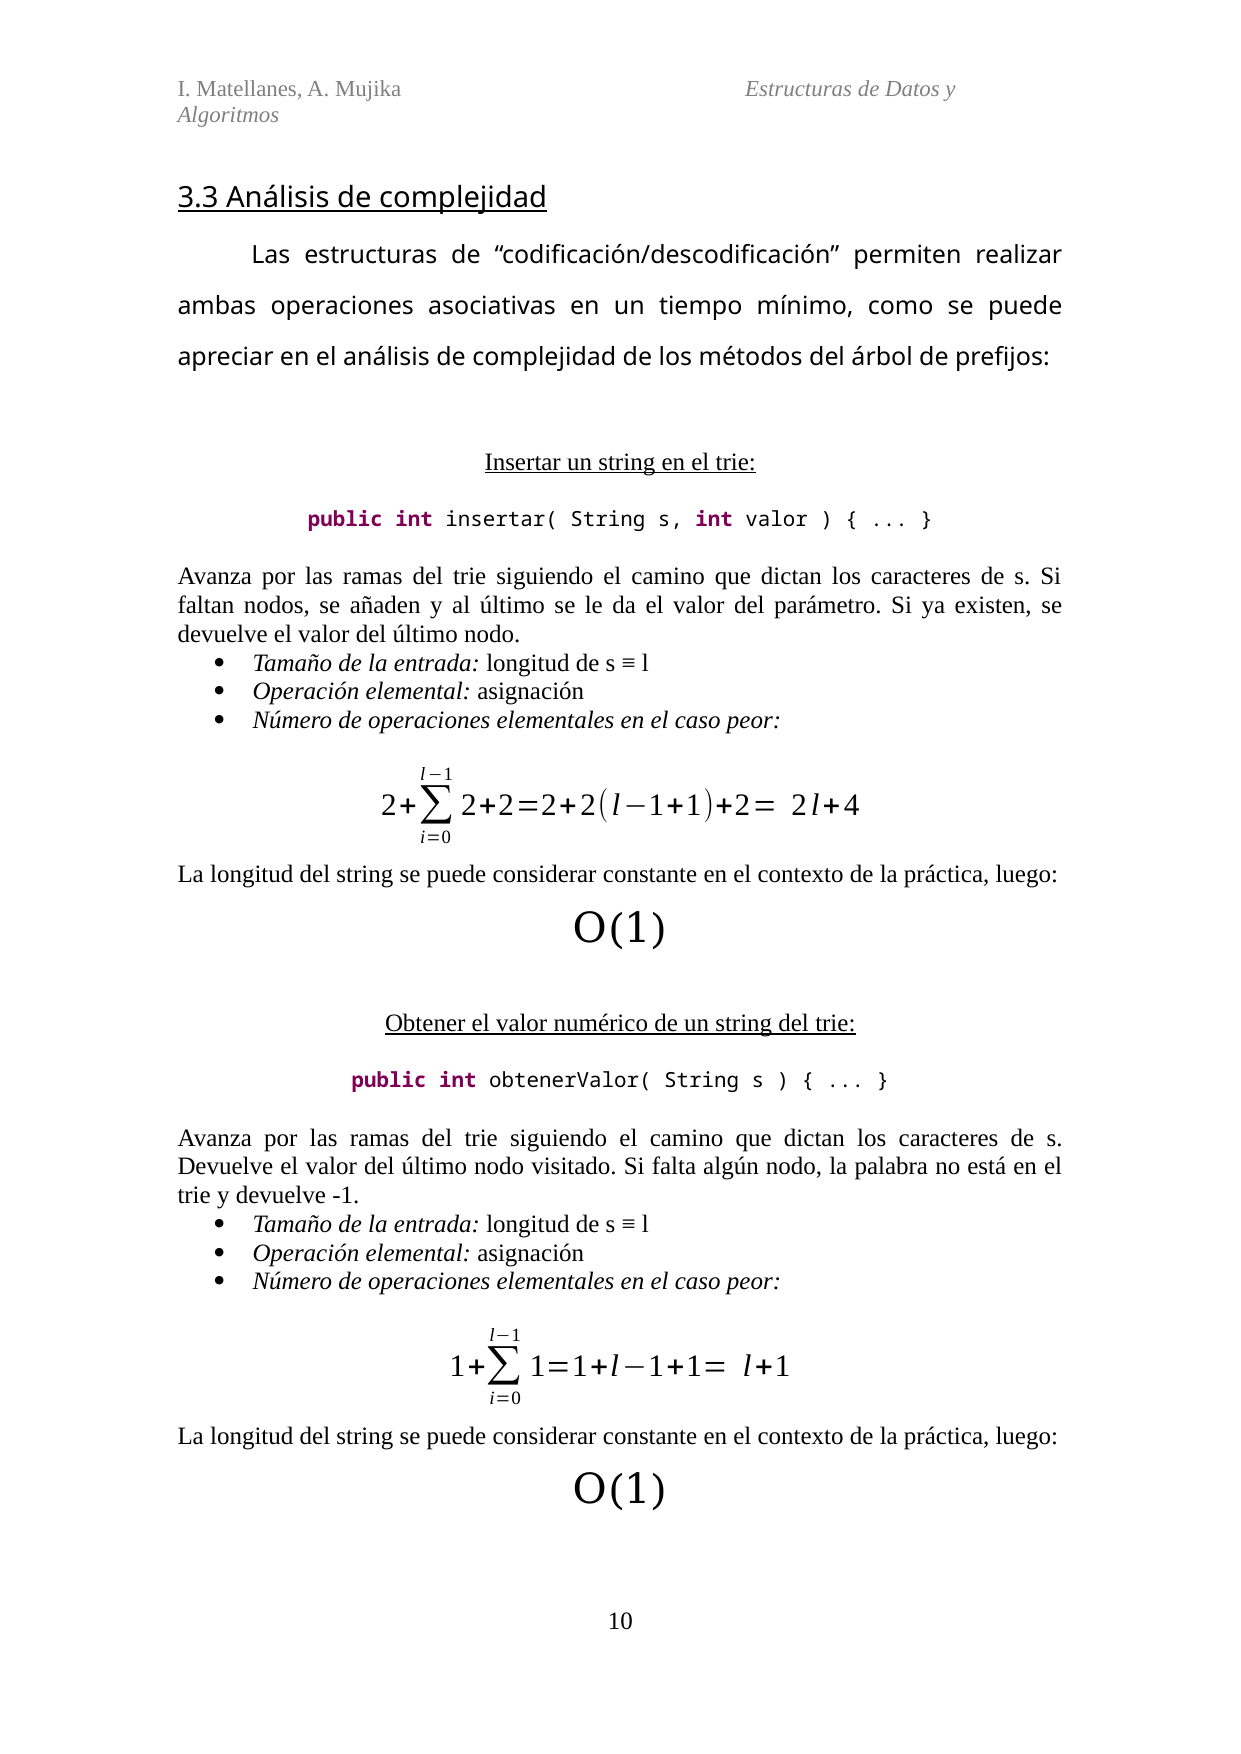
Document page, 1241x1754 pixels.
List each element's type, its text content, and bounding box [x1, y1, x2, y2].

list Tamaño de la entrada: longitud de s ≡ l [215, 648, 1063, 676]
text 3.3 Análisis de complejidad [177, 176, 1063, 216]
text La longitud del string se puede considerar constante en el contexto de la práctica, luego: [177, 1421, 1063, 1449]
text Avanza por las ramas del trie siguiendo el camino que dictan los caracteres de s. Si faltan nodos, se añaden y al último se le da el valor del parámetro. Si ya existen, se devuelve el valor del último nodo. [177, 561, 1063, 648]
text public int insertar( String s, int valor ) { ... } [177, 504, 1063, 533]
list Número de operaciones elementales en el caso peor: [215, 1266, 1063, 1295]
text O(1) [177, 1462, 1063, 1512]
list Operación elemental: asignación [215, 1238, 1063, 1266]
text Obtener el valor numérico de un string del trie: [177, 1008, 1063, 1037]
text public int obtenerValor( String s ) { ... } [177, 1065, 1063, 1094]
text Insertar un string en el trie: [177, 447, 1063, 476]
text Las estructuras de “codificación/descodificación” permiten realizar ambas operaciones asociativas en un tiempo mínimo, como se puede apreciar en el análisis de complejidad de los métodos del árbol de prefijos: [177, 236, 1063, 372]
text O(1) [177, 901, 1063, 951]
list Número de operaciones elementales en el caso peor: [215, 705, 1063, 734]
list Operación elemental: asignación [215, 676, 1063, 705]
text La longitud del string se puede considerar constante en el contexto de la práctica, luego: [177, 859, 1063, 888]
text Avanza por las ramas del trie siguiendo el camino que dictan los caracteres de s. Devuelve el valor del último nodo visitado. Si falta algún nodo, la palabra no está en el trie y devuelve -1. [177, 1123, 1063, 1209]
list Tamaño de la entrada: longitud de s ≡ l [215, 1209, 1063, 1238]
